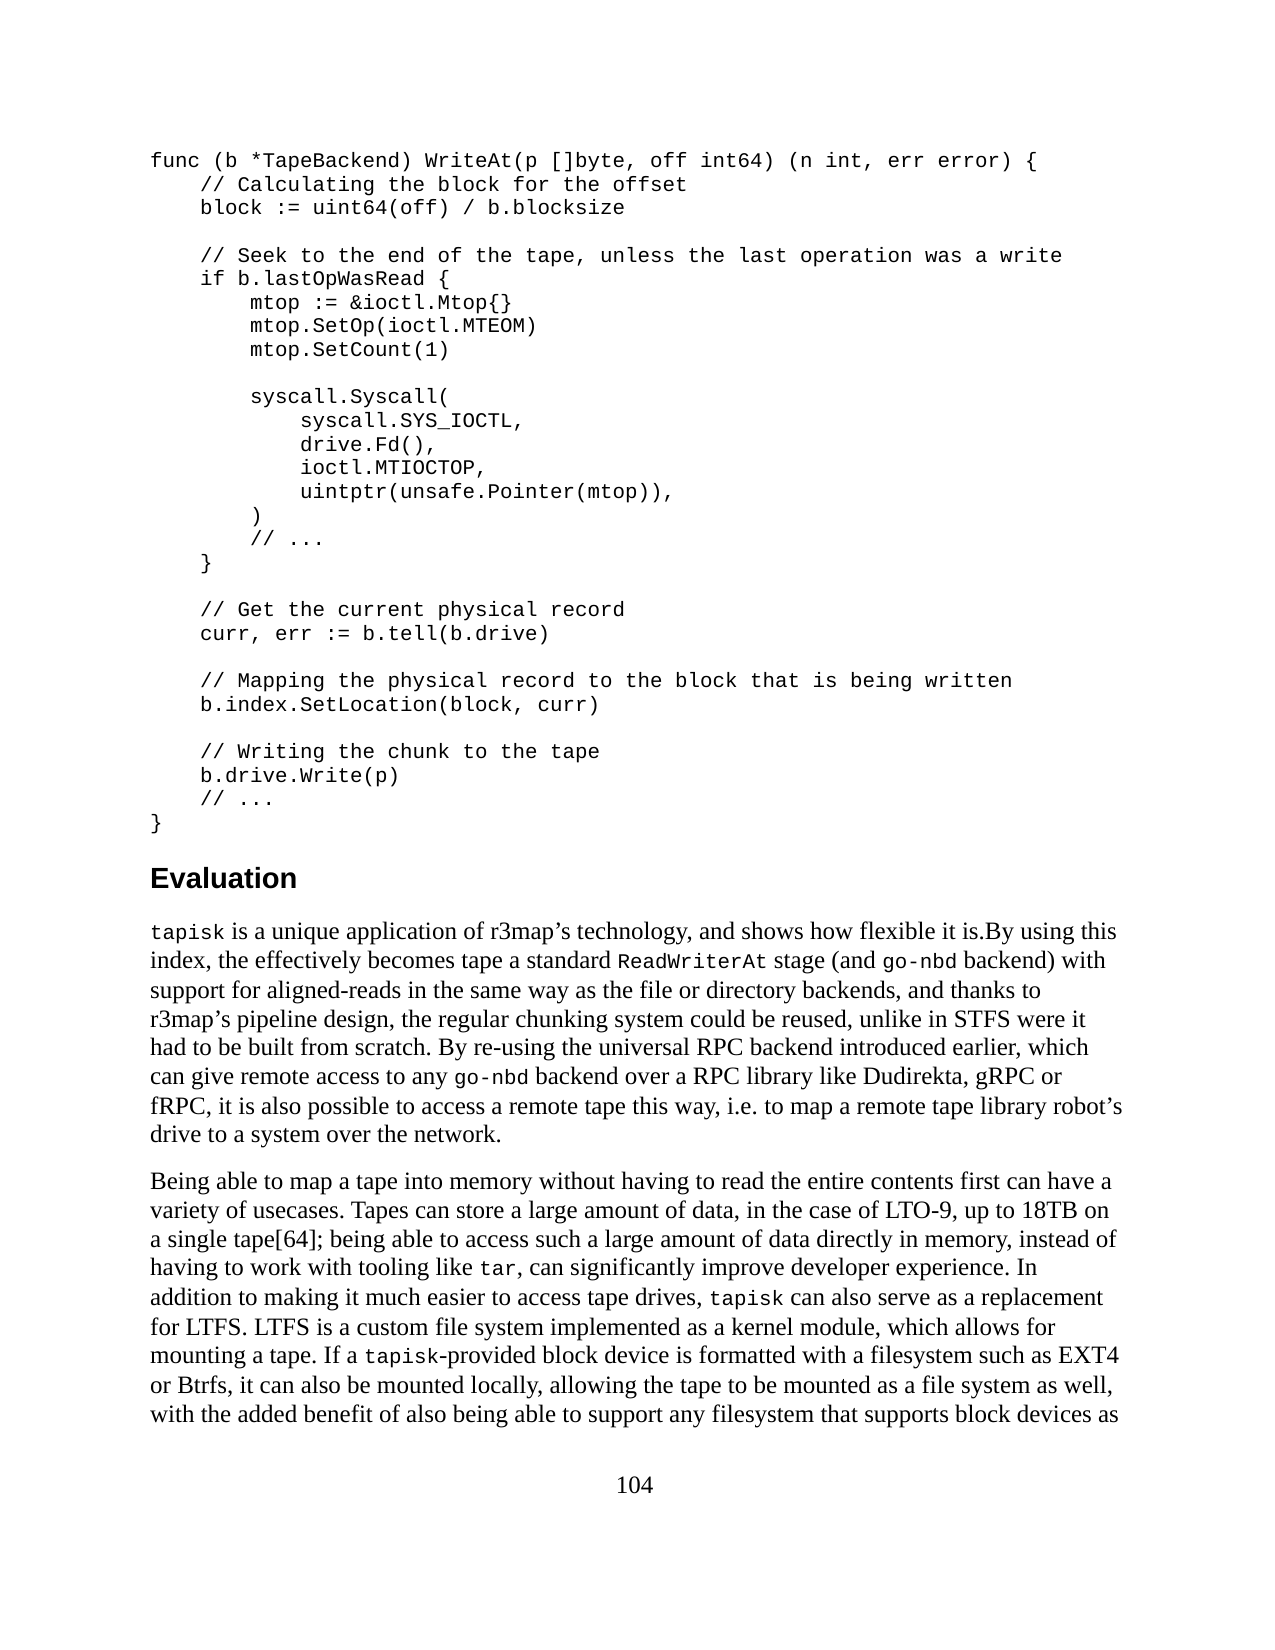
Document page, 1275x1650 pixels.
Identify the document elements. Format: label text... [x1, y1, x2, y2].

text // Get the current physical record [150, 599, 1125, 623]
text } [150, 552, 1125, 576]
text b.index.SetLocation(block, curr) [150, 694, 1125, 717]
text ) [150, 505, 1125, 528]
text mtop.SetOp(ioctl.MTEOM) [150, 316, 1125, 339]
text drive.Fd(), [150, 434, 1125, 457]
text mtop.SetCount(1) [150, 339, 1125, 363]
text syscall.SYS_IOCTL, [150, 410, 1125, 434]
text syscall.Syscall( [150, 386, 1125, 410]
text curr, err := b.tell(b.drive) [150, 623, 1125, 647]
text // Seek to the end of the tape, unless the last operation was a write [150, 244, 1125, 268]
text tapisk is a unique application of r3map’s technology, and shows how flexible it is.By using this index, the effectively becomes tape a standard ReadWriterAt stage (and go-nbd backend) with support for aligned-reads in the same way as the file or directory backends, and thanks to r3map’s pipeline design, the regular chunking system could be reused, unlike in STFS were it had to be built from scratch. By re-using the universal RPC backend introduced earlier, which can give remote access to any go-nbd backend over a RPC library like Dudirekta, gRPC or fRPC, it is also possible to access a remote tape this way, i.e. to map a remote tape library robot’s drive to a system over the network. [150, 916, 1125, 1148]
text // Calculating the block for the offset [150, 174, 1125, 197]
text if b.lastOpWasRead { [150, 268, 1125, 292]
text mtop := &ioctl.Mtop{} [150, 292, 1125, 316]
text uintptr(unsafe.Pointer(mtop)), [150, 481, 1125, 505]
text ioctl.MTIOCTOP, [150, 457, 1125, 481]
text Being able to map a tape into memory without having to read the entire contents first can have a variety of usecases. Tapes can store a large amount of data, in the case of LTO-9, up to 18TB on a single tape[64]; being able to access such a large amount of data directly in memory, instead of having to work with tooling like tar, can significantly improve developer experience. In addition to making it much easier to access tape drives, tapisk can also serve as a replacement for LTFS. LTFS is a custom file system implemented as a kernel module, which allows for mounting a tape. If a tapisk-provided block device is formatted with a filesystem such as EXT4 or Btrfs, it can also be mounted locally, allowing the tape to be mounted as a file system as well, with the added benefit of also being able to support any filesystem that supports block devices as [150, 1166, 1125, 1427]
text block := uint64(off) / b.blocksize [150, 197, 1125, 221]
text // Mapping the physical record to the block that is being written [150, 670, 1125, 694]
text b.drive.Write(p) [150, 765, 1125, 788]
text // ... [150, 528, 1125, 552]
text // ... [150, 788, 1125, 812]
text func (b *TapeBackend) WriteAt(p []byte, off int64) (n int, err error) { [150, 150, 1125, 174]
subtitle Evaluation [150, 861, 1125, 894]
text } [150, 812, 1125, 836]
text // Writing the chunk to the tape [150, 741, 1125, 765]
